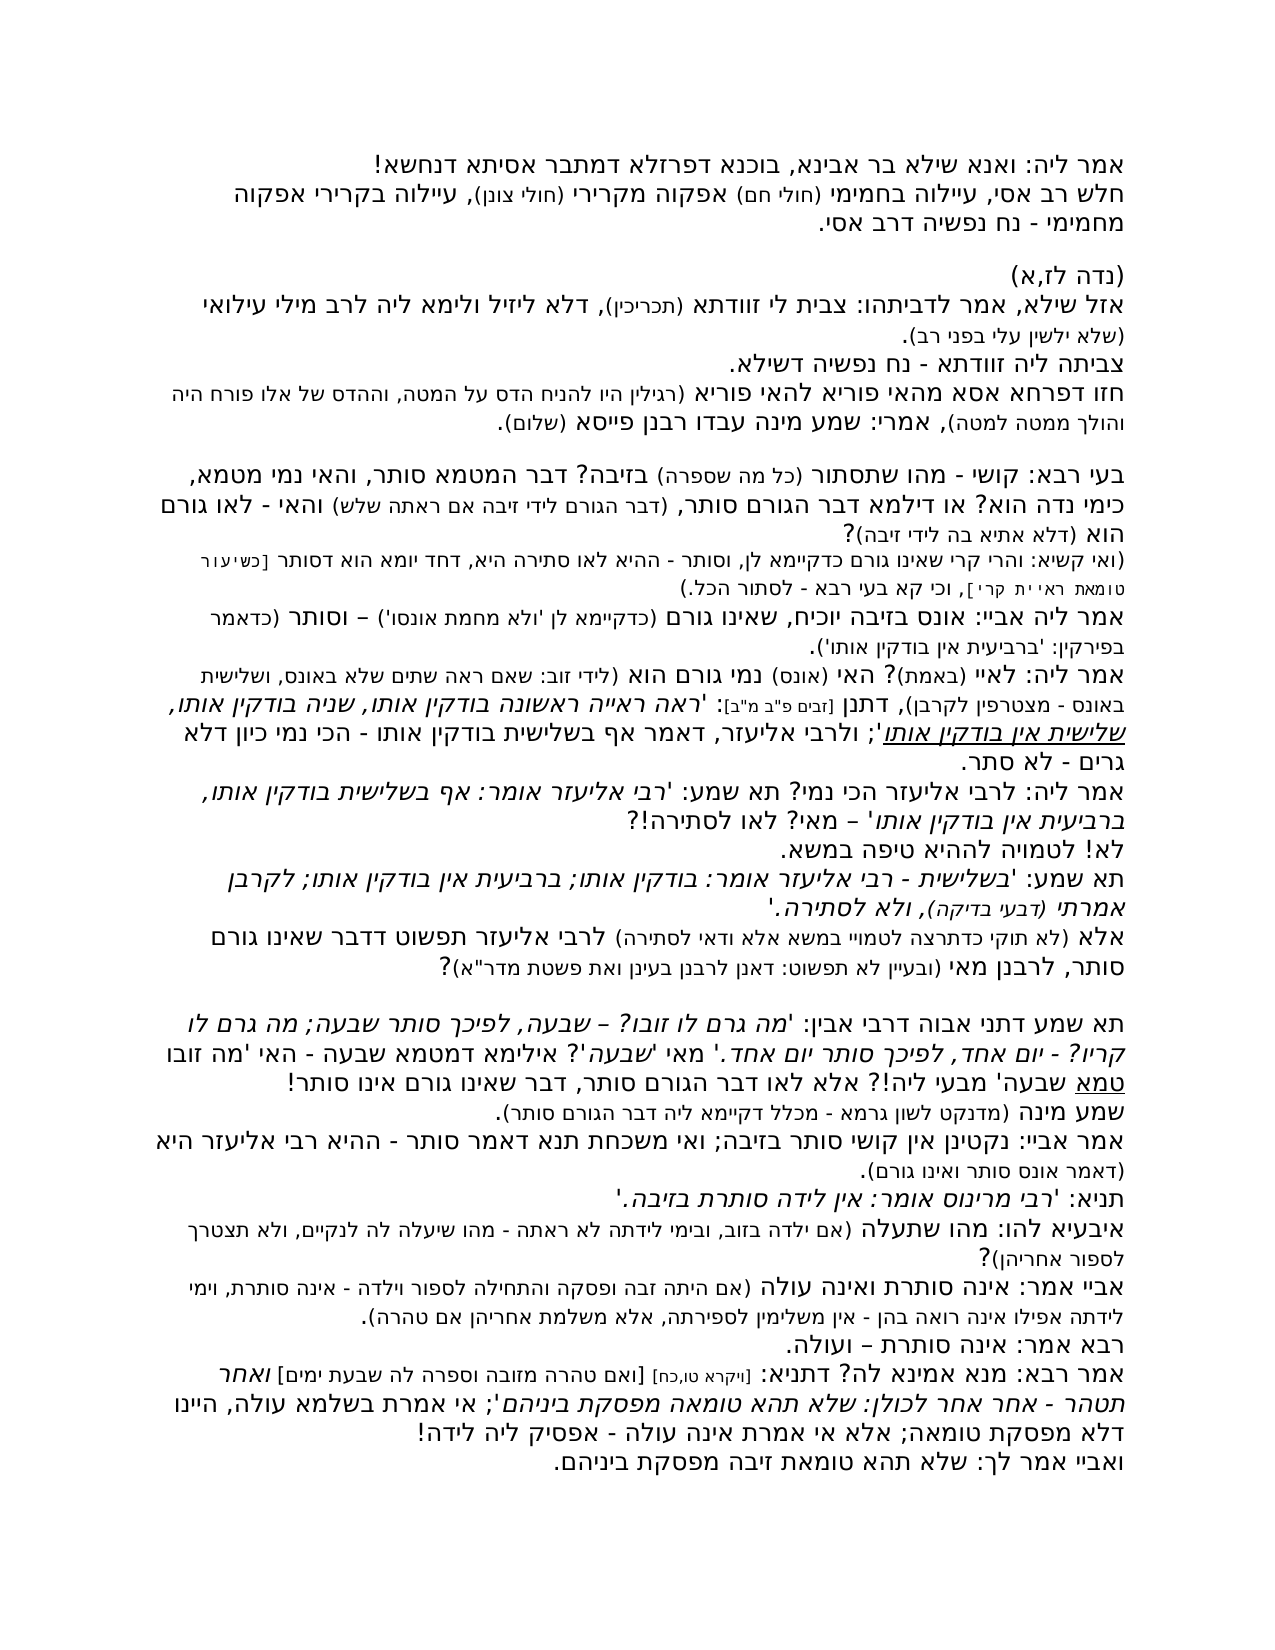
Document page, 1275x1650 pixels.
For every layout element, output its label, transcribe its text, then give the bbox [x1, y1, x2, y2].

text אמר ליה: לרבי אליעזר הכי נמי? תא שמע: 'רבי אליעזר אומר: אף בשלישית בודקין אותו, ברביעית אין בודקין אותו' – מאי? לאו לסתירה!? [150, 777, 1125, 835]
text אזל שילא, אמר לדביתהו: צבית לי זוודתא (תכריכין), דלא ליזיל ולימא ליה לרב מילי עילואי (שלא ילשין עלי בפני רב). [150, 291, 1125, 349]
text שמע מינה (מדנקט לשון גרמא - מכלל דקיימא ליה דבר הגורם סותר). [150, 1097, 1125, 1126]
text אביי אמר: אינה סותרת ואינה עולה (אם היתה זבה ופסקה והתחילה לספור וילדה - אינה סותרת, וימי לידתה אפילו אינה רואה בהן - אין משלימין לספירתה, אלא משלמת אחריהן אם טהרה). [150, 1272, 1125, 1330]
text בעי רבא: קושי - מהו שתסתור (כל מה שספרה) בזיבה? דבר המטמא סותר, והאי נמי מטמא, כימי נדה הוא? או דילמא דבר הגורם סותר, (דבר הגורם לידי זיבה אם ראתה שלש) והאי - לאו גורם הוא (דלא אתיא בה לידי זיבה)? [150, 461, 1125, 548]
text חזו דפרחא אסא מהאי פוריא להאי פוריא (רגילין היו להניח הדס על המטה, וההדס של אלו פורח היה והולך ממטה למטה), אמרי: שמע מינה עבדו רבנן פייסא (שלום). [150, 378, 1125, 437]
text רבא אמר: אינה סותרת – ועולה. [150, 1330, 1125, 1359]
text אמר רבא: מנא אמינא לה? דתניא: [ויקרא טו,כח] [ואם טהרה מזובה וספרה לה שבעת ימים] ואחר תטהר - אחר אחר לכולן: שלא תהא טומאה מפסקת ביניהם'; אי אמרת בשלמא עולה, היינו דלא מפסקת טומאה; אלא אי אמרת אינה עולה - אפסיק ליה לידה! [150, 1359, 1125, 1447]
text צביתה ליה זוודתא - נח נפשיה דשילא. [150, 349, 1125, 378]
text תניא: 'רבי מרינוס אומר: אין לידה סותרת בזיבה.' [150, 1184, 1125, 1214]
text תא שמע: 'בשלישית - רבי אליעזר אומר: בודקין אותו; ברביעית אין בודקין אותו; לקרבן אמרתי (דבעי בדיקה), ולא לסתירה.' [150, 864, 1125, 922]
text אלא (לא תוקי כדתרצה לטמויי במשא אלא ודאי לסתירה) לרבי אליעזר תפשוט דדבר שאינו גורם סותר, לרבנן מאי (ובעיין לא תפשוט: דאנן לרבנן בעינן ואת פשטת מדר"א)? [150, 922, 1125, 981]
text ואביי אמר לך: שלא תהא טומאת זיבה מפסקת ביניהם. [150, 1447, 1125, 1476]
text איבעיא להו: מהו שתעלה (אם ילדה בזוב, ובימי לידתה לא ראתה - מהו שיעלה לה לנקיים, ולא תצטרך לספור אחריהן)? [150, 1214, 1125, 1272]
text אמר ליה: ואנא שילא בר אבינא, בוכנא דפרזלא דמתבר אסיתא דנחשא! [150, 150, 1125, 179]
text אמר אביי: נקטינן אין קושי סותר בזיבה; ואי משכחת תנא דאמר סותר - ההיא רבי אליעזר היא (דאמר אונס סותר ואינו גורם). [150, 1126, 1125, 1184]
text (ואי קשיא: והרי קרי שאינו גורם כדקיימא לן, וסותר - ההיא לאו סתירה היא, דחד יומא הוא דסותר [כשיעור טומאת ראיית קרי], וכי קא בעי רבא - לסתור הכל.) [150, 548, 1125, 602]
text אמר ליה: לאיי (באמת)? האי (אונס) נמי גורם הוא (לידי זוב: שאם ראה שתים שלא באונס, ושלישית באונס - מצטרפין לקרבן), דתנן [זבים פ"ב מ"ב]: 'ראה ראייה ראשונה בודקין אותו, שניה בודקין אותו, שלישית אין בודקין אותו'; ולרבי אליעזר, דאמר אף בשלישית בודקין אותו - הכי נמי כיון דלא גרים - לא סתר. [150, 660, 1125, 777]
text (נדה לז,א) [150, 262, 1125, 291]
text לא! לטמויה לההיא טיפה במשא. [150, 835, 1125, 864]
text אמר ליה אביי: אונס בזיבה יוכיח, שאינו גורם (כדקיימא לן 'ולא מחמת אונסו') – וסותר (כדאמר בפירקין: 'ברביעית אין בודקין אותו'). [150, 602, 1125, 660]
text תא שמע דתני אבוה דרבי אבין: 'מה גרם לו זובו? – שבעה, לפיכך סותר שבעה; מה גרם לו קריו? - יום אחד, לפיכך סותר יום אחד.' מאי 'שבעה'? אילימא דמטמא שבעה - האי 'מה זובו טמא שבעה' מבעי ליה!? אלא לאו דבר הגורם סותר, דבר שאינו גורם אינו סותר! [150, 1009, 1125, 1097]
text חלש רב אסי, עיילוה בחמימי (חולי חם) אפקוה מקרירי (חולי צונן), עיילוה בקרירי אפקוה מחמימי - נח נפשיה דרב אסי. [150, 179, 1125, 237]
